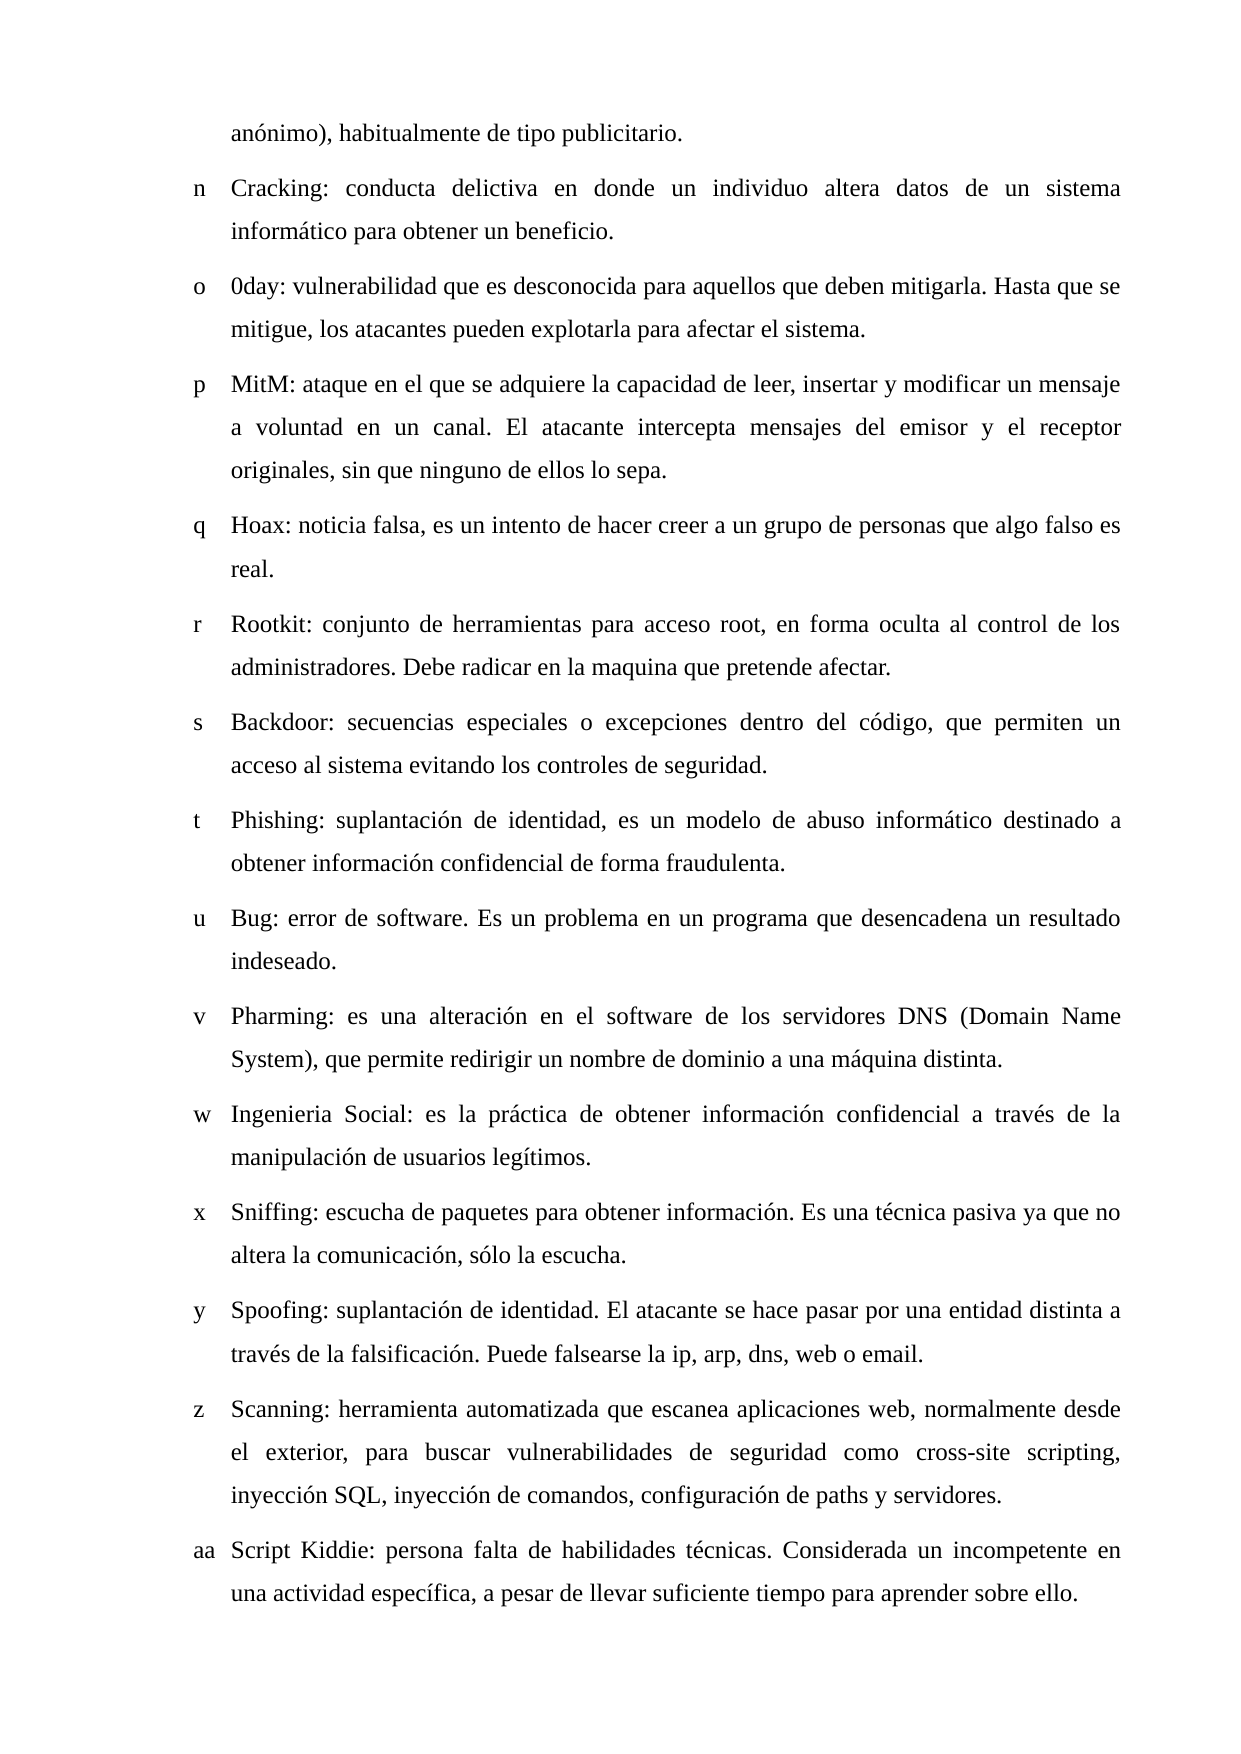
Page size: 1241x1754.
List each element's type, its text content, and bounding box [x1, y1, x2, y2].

list MitM: ataque en el que se adquiere la capacidad de leer, insertar y modificar un mensaje a voluntad en un canal. El atacante intercepta mensajes del emisor y el receptor originales, sin que ninguno de ellos lo sepa. [193, 369, 1122, 484]
list Pharming: es una alteración en el software de los servidores DNS (Domain Name System), que permite redirigir un nombre de dominio a una máquina distinta. [193, 1001, 1122, 1073]
list Phishing: suplantación de identidad, es un modelo de abuso informático destinado a obtener información confidencial de forma fraudulenta. [193, 805, 1122, 877]
list anónimo), habitualmente de tipo publicitario. [193, 118, 1122, 147]
list Spoofing: suplantación de identidad. El atacante se hace pasar por una entidad distinta a través de la falsificación. Puede falsearse la ip, arp, dns, web o email. [193, 1296, 1122, 1367]
list Sniffing: escucha de paquetes para obtener información. Es una técnica pasiva ya que no altera la comunicación, sólo la escucha. [193, 1197, 1122, 1269]
list Ingenieria Social: es la práctica de obtener información confidencial a través de la manipulación de usuarios legítimos. [193, 1099, 1122, 1171]
list Scanning: herramienta automatizada que escanea aplicaciones web, normalmente desde el exterior, para buscar vulnerabilidades de seguridad como cross-site scripting, inyección SQL, inyección de comandos, configuración de paths y servidores. [193, 1394, 1122, 1509]
list 0day: vulnerabilidad que es desconocida para aquellos que deben mitigarla. Hasta que se mitigue, los atacantes pueden explotarla para afectar el sistema. [193, 271, 1122, 343]
list Hoax: noticia falsa, es un intento de hacer creer a un grupo de personas que algo falso es real. [193, 511, 1122, 582]
list Script Kiddie: persona falta de habilidades técnicas. Considerada un incompetente en una actividad específica, a pesar de llevar suficiente tiempo para aprender sobre ello. [193, 1535, 1122, 1607]
list Backdoor: secuencias especiales o excepciones dentro del código, que permiten un acceso al sistema evitando los controles de seguridad. [193, 707, 1122, 779]
list Rootkit: conjunto de herramientas para acceso root, en forma oculta al control de los administradores. Debe radicar en la maquina que pretende afectar. [193, 609, 1122, 681]
list Bug: error de software. Es un problema en un programa que desencadena un resultado indeseado. [193, 903, 1122, 975]
list Cracking: conducta delictiva en donde un individuo altera datos de un sistema informático para obtener un beneficio. [193, 173, 1122, 245]
